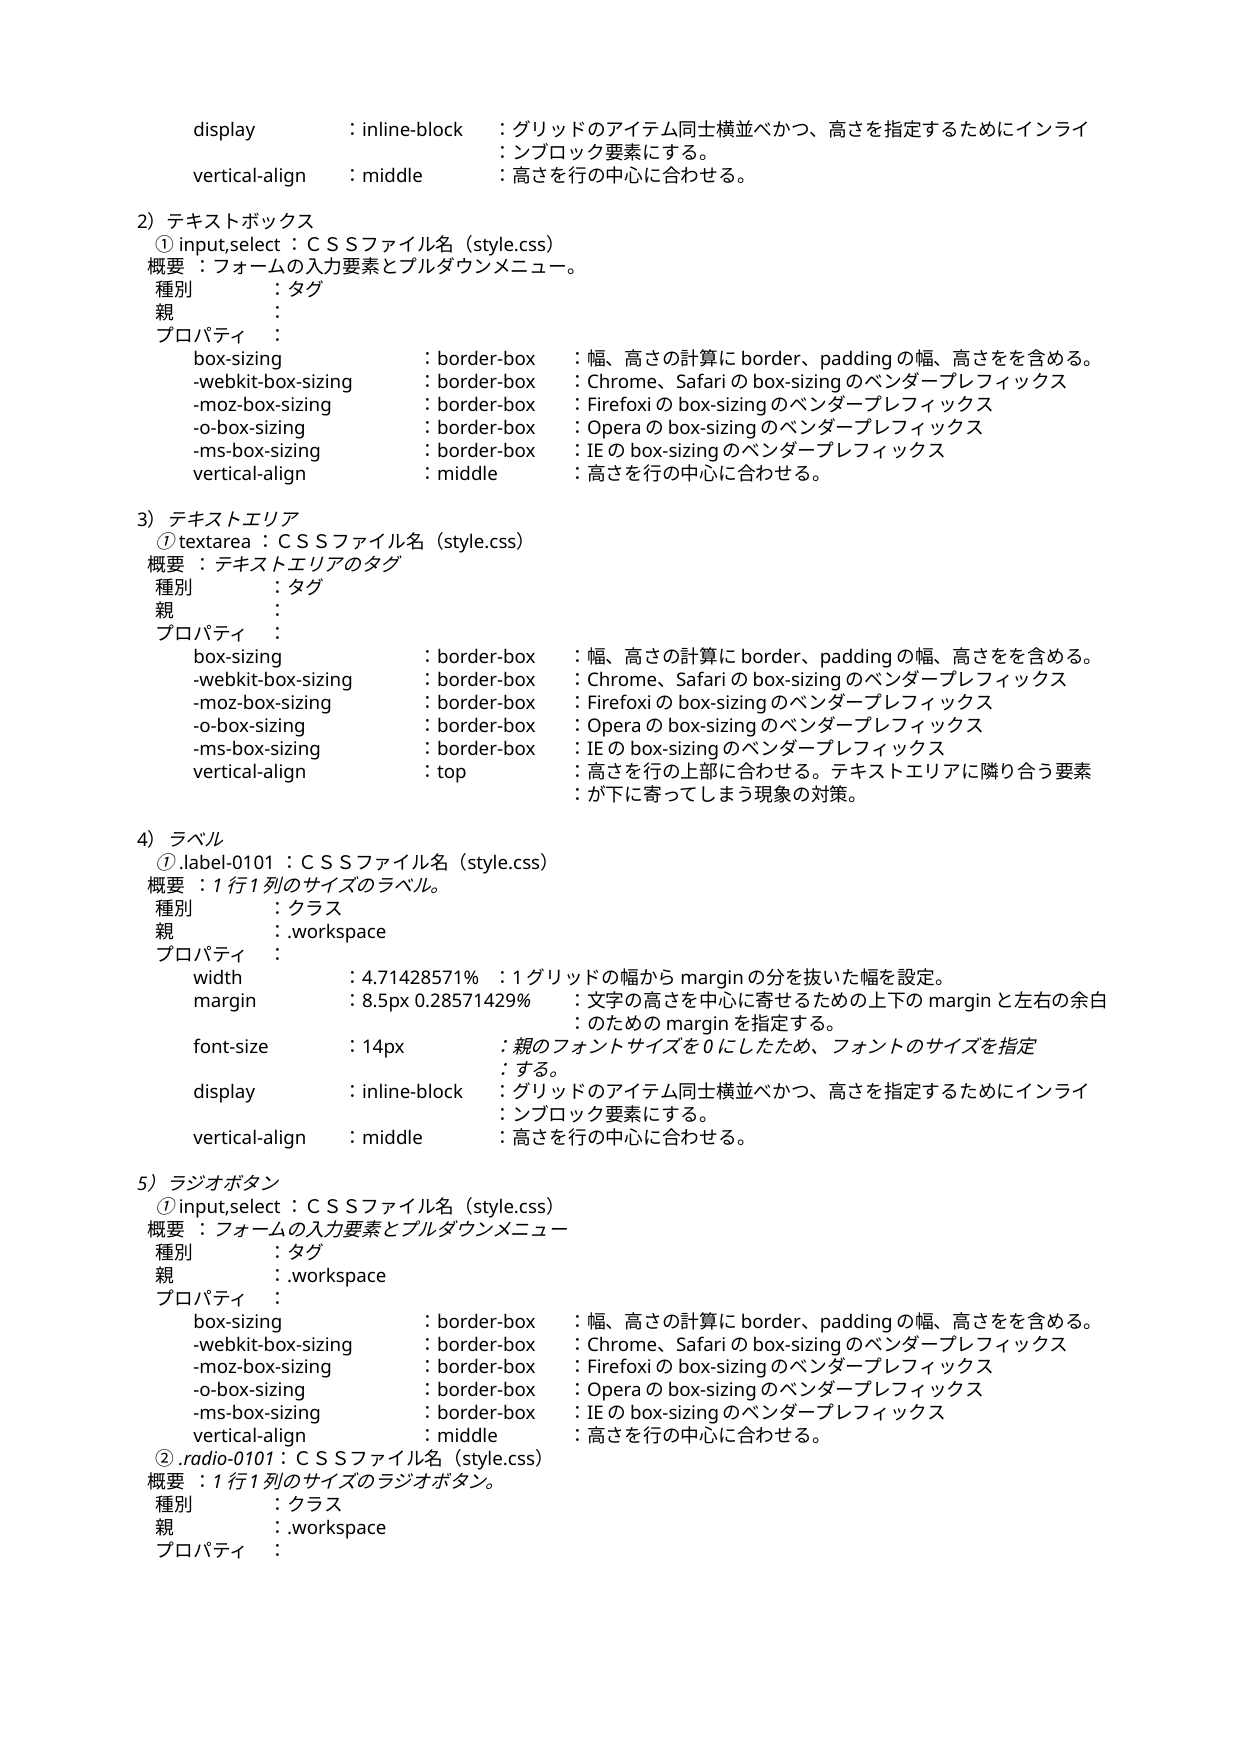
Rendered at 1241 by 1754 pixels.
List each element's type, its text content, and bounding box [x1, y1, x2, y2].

text 親 ：.workspace [118, 1516, 1122, 1539]
text -moz-box-sizing ：border-box ：Firefoxiのbox-sizingのベンダープレフィックス [118, 393, 1122, 416]
text プロパティ ： [118, 1539, 1122, 1562]
text ：ンブロック要素にする。 [118, 141, 1122, 164]
text 概要 ：1行1列のサイズのラジオボタン。 [118, 1470, 1122, 1493]
text vertical-align ：middle ：高さを行の中心に合わせる。 [118, 1424, 1122, 1447]
text ：が下に寄ってしまう現象の対策。 [118, 783, 1122, 806]
text 概要 ：フォームの入力要素とプルダウンメニュー [118, 1218, 1122, 1241]
text 種別 ：タグ [118, 278, 1122, 301]
text 親 ：.workspace [118, 920, 1122, 943]
text -webkit-box-sizing ：border-box ：Chrome、Safariのbox-sizingのベンダープレフィックス [118, 668, 1122, 691]
text -o-box-sizing ：border-box ：Operaのbox-sizingのベンダープレフィックス [118, 1378, 1122, 1401]
text プロパティ ： [118, 324, 1122, 347]
text ① input,select ：ＣＳＳファイル名（style.css） [118, 233, 1122, 256]
text -webkit-box-sizing ：border-box ：Chrome、Safariのbox-sizingのベンダープレフィックス [118, 1333, 1122, 1356]
text vertical-align ：middle ：高さを行の中心に合わせる。 [118, 462, 1122, 485]
text 概要 ：フォームの入力要素とプルダウンメニュー。 [118, 256, 1122, 278]
text プロパティ ： [118, 943, 1122, 966]
text 概要 ：テキストエリアのタグ [118, 553, 1122, 576]
text ① textarea ：ＣＳＳファイル名（style.css） [118, 531, 1122, 553]
text -ms-box-sizing ：border-box ：IEのbox-sizingのベンダープレフィックス [118, 1401, 1122, 1424]
text 2）テキストボックス [118, 210, 1122, 233]
text -ms-box-sizing ：border-box ：IEのbox-sizingのベンダープレフィックス [118, 737, 1122, 760]
text box-sizing ：border-box ：幅、高さの計算にborder、paddingの幅、高さをを含める。 [118, 645, 1122, 668]
text -o-box-sizing ：border-box ：Operaのbox-sizingのベンダープレフィックス [118, 714, 1122, 737]
text ① input,select ：ＣＳＳファイル名（style.css） [118, 1195, 1122, 1218]
text -moz-box-sizing ：border-box ：Firefoxiのbox-sizingのベンダープレフィックス [118, 691, 1122, 714]
text box-sizing ：border-box ：幅、高さの計算にborder、paddingの幅、高さをを含める。 [118, 347, 1122, 370]
text 種別 ：タグ [118, 1241, 1122, 1264]
text width ：4.71428571% ：1グリッドの幅からmarginの分を抜いた幅を設定。 [118, 966, 1122, 989]
text 種別 ：クラス [118, 1493, 1122, 1516]
text ：ンブロック要素にする。 [118, 1103, 1122, 1126]
text ② .radio-0101：ＣＳＳファイル名（style.css） [118, 1447, 1122, 1470]
text -ms-box-sizing ：border-box ：IEのbox-sizingのベンダープレフィックス [118, 439, 1122, 462]
text 種別 ：クラス [118, 897, 1122, 920]
text 親 ： [118, 301, 1122, 324]
text 種別 ：タグ [118, 576, 1122, 599]
text 概要 ：1行1列のサイズのラベル。 [118, 874, 1122, 897]
text display ：inline-block ：グリッドのアイテム同士横並べかつ、高さを指定するためにインライ [118, 1081, 1122, 1103]
text 親 ： [118, 599, 1122, 622]
text vertical-align ：top ：高さを行の上部に合わせる。テキストエリアに隣り合う要素 [118, 760, 1122, 783]
text プロパティ ： [118, 1287, 1122, 1310]
text ：する。 [118, 1058, 1122, 1081]
text -webkit-box-sizing ：border-box ：Chrome、Safariのbox-sizingのベンダープレフィックス [118, 370, 1122, 393]
text プロパティ ： [118, 622, 1122, 645]
text -moz-box-sizing ：border-box ：Firefoxiのbox-sizingのベンダープレフィックス [118, 1356, 1122, 1378]
text 3）テキストエリア [118, 508, 1122, 531]
text -o-box-sizing ：border-box ：Operaのbox-sizingのベンダープレフィックス [118, 416, 1122, 439]
text display ：inline-block ：グリッドのアイテム同士横並べかつ、高さを指定するためにインライ [118, 118, 1122, 141]
text ① .label-0101 ：ＣＳＳファイル名（style.css） [118, 851, 1122, 874]
text 4）ラベル [118, 828, 1122, 851]
text vertical-align ：middle ：高さを行の中心に合わせる。 [118, 1126, 1122, 1149]
text 5）ラジオボタン [118, 1172, 1122, 1195]
text vertical-align ：middle ：高さを行の中心に合わせる。 [118, 164, 1122, 187]
text font-size ：14px ：親のフォントサイズを0にしたため、フォントのサイズを指定 [118, 1035, 1122, 1058]
text box-sizing ：border-box ：幅、高さの計算にborder、paddingの幅、高さをを含める。 [118, 1310, 1122, 1333]
text ：のためのmarginを指定する。 [118, 1012, 1122, 1035]
text margin ：8.5px 0.28571429% ：文字の高さを中心に寄せるための上下のmarginと左右の余白 [118, 989, 1122, 1012]
text 親 ：.workspace [118, 1264, 1122, 1287]
